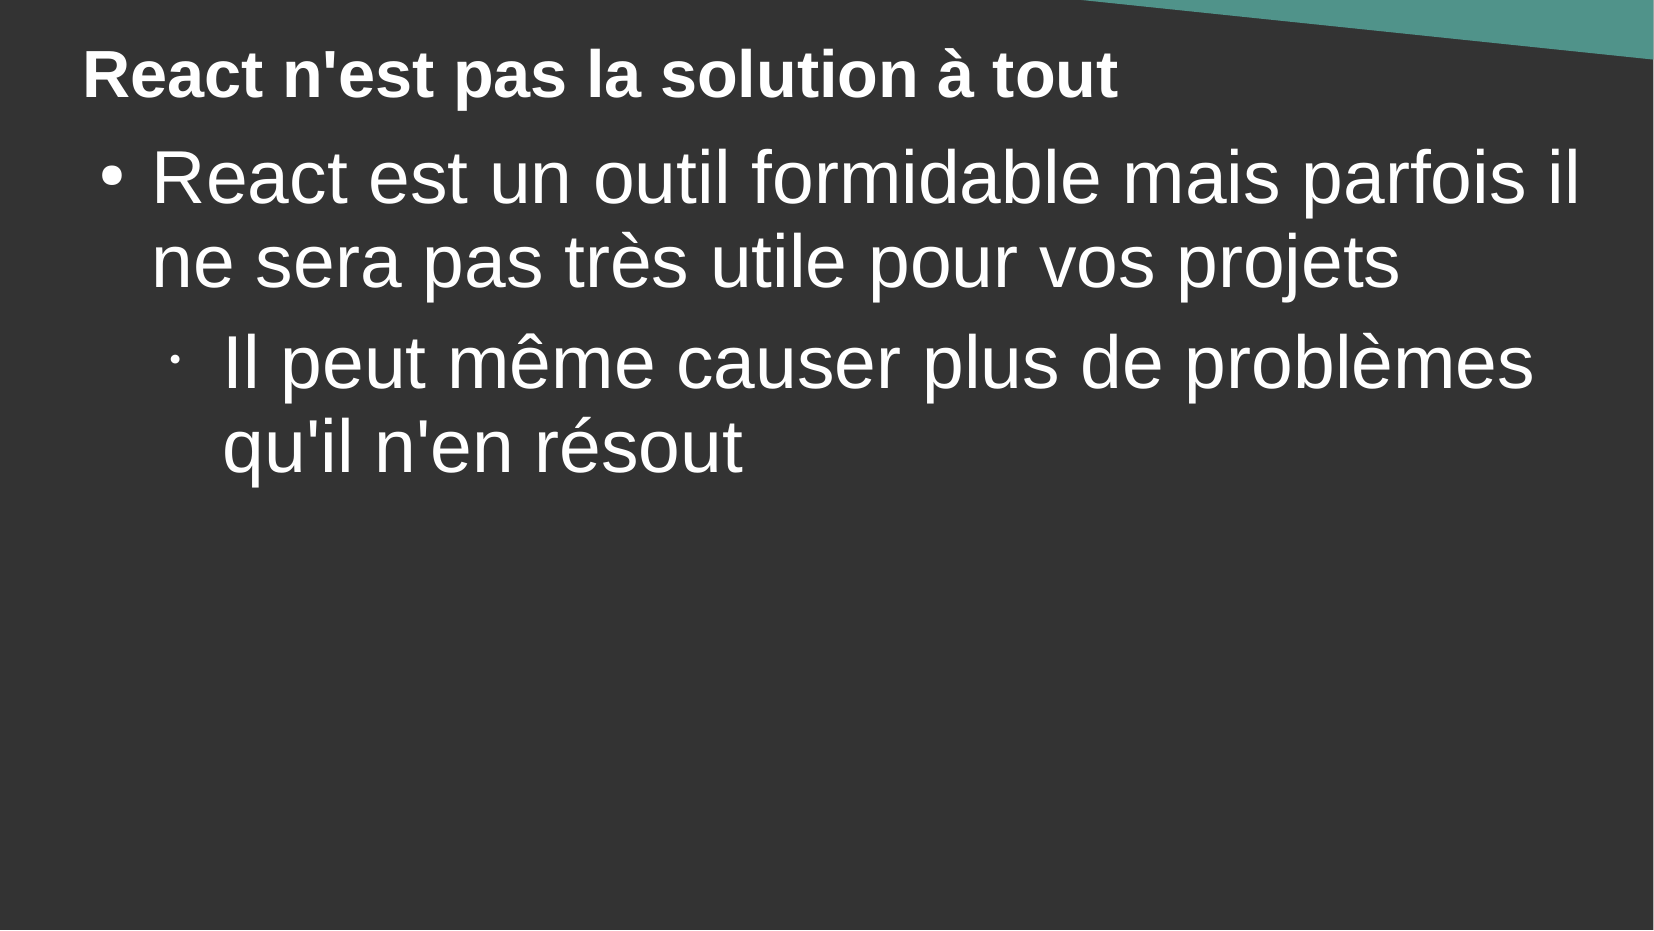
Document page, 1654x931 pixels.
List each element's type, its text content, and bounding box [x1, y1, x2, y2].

list React est un outil formidable mais parfois il ne sera pas très utile pour vos projets Il peut même causer plus de problèmes qu'il n'en résout [80, 135, 1620, 804]
text_box [1081, 0, 1654, 60]
title React n'est pas la solution à tout [82, 37, 1571, 122]
